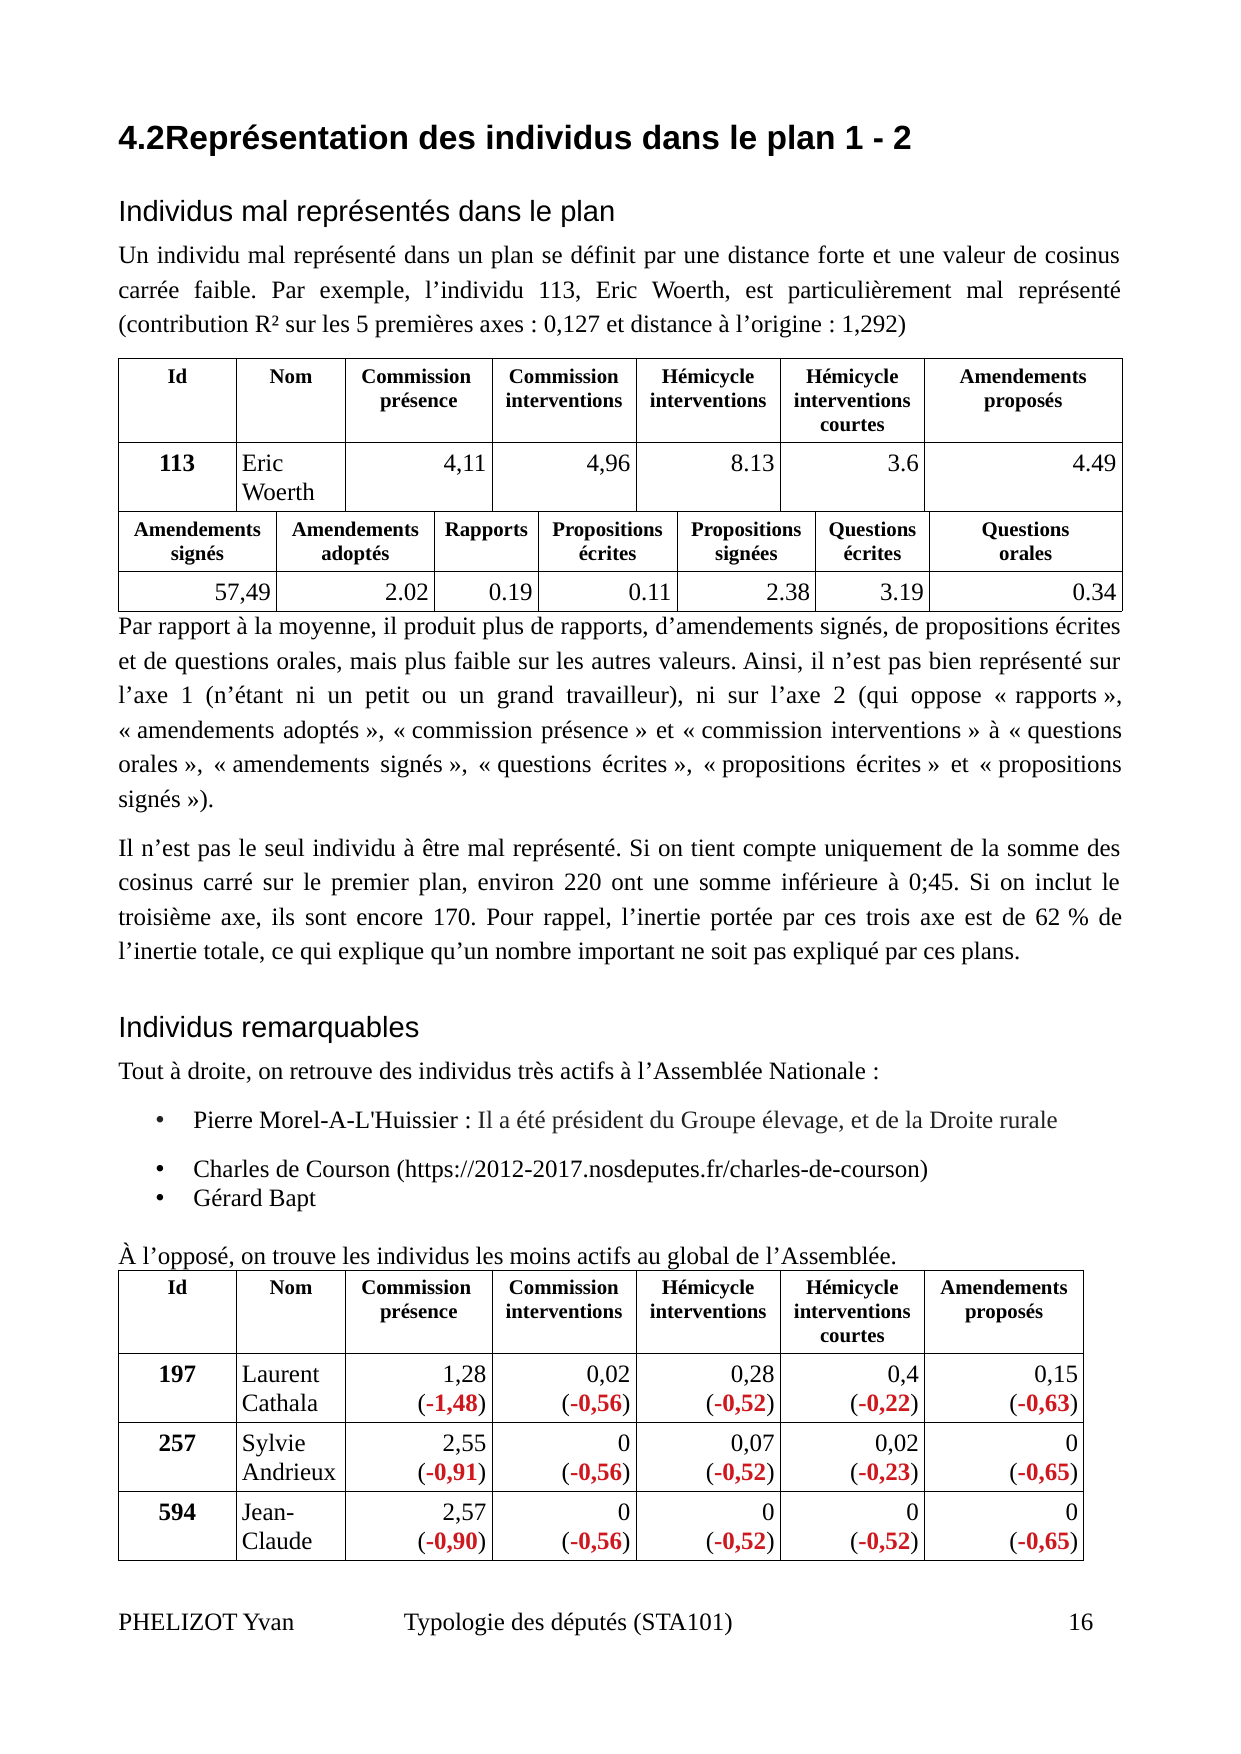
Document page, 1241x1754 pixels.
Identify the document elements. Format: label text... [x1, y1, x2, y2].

table_header Rapports [435, 512, 538, 571]
text À l’opposé, on trouve les individus les moins actifs au global de l’Assemblée. [118, 1241, 1122, 1269]
table_header Amendements adoptés [277, 512, 434, 571]
table_header Hémicycle interventions [637, 1271, 780, 1353]
table_header Questions écrites [816, 512, 929, 571]
table_cell 57,49 [119, 572, 276, 611]
list Charles de Courson (https://2012-2017.nosdeputes.fr/charles-de-courson) [156, 1154, 1122, 1183]
text Par rapport à la moyenne, il produit plus de rapports, d’amendements signés, de propositions écrites et de questions orales, mais plus faible sur les autres valeurs. Ainsi, il n’est pas bien représenté sur l’axe 1 (n’étant ni un petit ou un grand travailleur), ni sur l’axe 2 (qui oppose « rapports », « amendements adoptés », « commission présence » et « commission interventions » à « questions orales », « amendements signés », « questions écrites », « propositions écrites » et « propositions signés »). [118, 612, 1122, 812]
table_cell 2.38 [678, 572, 815, 611]
list Pierre Morel-A-L'Huissier : Il a été président du Groupe élevage, et de la Droite rurale [156, 1105, 1122, 1134]
table_header Commission interventions [493, 359, 636, 442]
table_cell 1,28 (-1,48) [346, 1354, 492, 1422]
table_cell 0 (-0,56) [493, 1423, 636, 1491]
table_cell 0,28 (-0,52) [637, 1354, 780, 1422]
table_cell 0 (-0,52) [637, 1492, 780, 1560]
table_cell Eric Woerth [237, 443, 345, 511]
table_cell 4,96 [493, 443, 636, 511]
text Un individu mal représenté dans un plan se définit par une distance forte et une valeur de cosinus carrée faible. Par exemple, l’individu 113, Eric Woerth, est particulièrement mal représenté (contribution R² sur les 5 premières axes : 0,127 et distance à l’origine : 1,292) [118, 240, 1122, 338]
table_cell 2,55 (-0,91) [346, 1423, 492, 1491]
table_cell 0.19 [435, 572, 538, 611]
table_cell 4,11 [346, 443, 492, 511]
table_header Hémicycle interventions courtes [781, 359, 924, 442]
table_header Amendements proposés [925, 359, 1122, 442]
table_header Id [119, 359, 236, 442]
table_cell 0 (-0,65) [925, 1423, 1083, 1491]
table_cell 0,4 (-0,22) [781, 1354, 924, 1422]
table_header Commission présence [346, 359, 492, 442]
table_cell 0,07 (-0,52) [637, 1423, 780, 1491]
table_cell Jean-Claude [237, 1492, 345, 1560]
table_cell 0.11 [539, 572, 677, 611]
table_cell 594 [119, 1492, 236, 1560]
table_header Nom [237, 359, 345, 442]
table_cell 197 [119, 1354, 236, 1422]
table_header Id [119, 1271, 236, 1353]
table_header Commission présence [346, 1271, 492, 1353]
table_cell 257 [119, 1423, 236, 1491]
table_header Hémicycle interventions courtes [781, 1271, 924, 1353]
table_cell 113 [119, 443, 236, 511]
table_header Commission interventions [493, 1271, 636, 1353]
list Gérard Bapt [156, 1183, 1122, 1212]
table_cell 0,02 (-0,23) [781, 1423, 924, 1491]
table_cell 8.13 [637, 443, 780, 511]
table_header Questions orales [930, 512, 1122, 571]
subtitle Individus mal représentés dans le plan [118, 194, 1122, 228]
text Tout à droite, on retrouve des individus très actifs à l’Assemblée Nationale : [118, 1056, 1122, 1085]
table_cell 0.34 [930, 572, 1122, 611]
table_cell 4.49 [925, 443, 1122, 511]
subtitle Individus remarquables [118, 1010, 1122, 1044]
table_header Amendements proposés [925, 1271, 1083, 1353]
table_cell 0,02 (-0,56) [493, 1354, 636, 1422]
subtitle Représentation des individus dans le plan 1 - 2 [118, 118, 1122, 157]
table_cell 0 (-0,65) [925, 1492, 1083, 1560]
table_cell 2.02 [277, 572, 434, 611]
text Il n’est pas le seul individu à être mal représenté. Si on tient compte uniquement de la somme des cosinus carré sur le premier plan, environ 220 ont une somme inférieure à 0;45. Si on inclut le troisième axe, ils sont encore 170. Pour rappel, l’inertie portée par ces trois axe est de 62 % de l’inertie totale, ce qui explique qu’un nombre important ne soit pas expliqué par ces plans. [118, 833, 1122, 965]
table_header Propositions écrites [539, 512, 677, 571]
table_header Nom [237, 1271, 345, 1353]
table_cell 2,57 (-0,90) [346, 1492, 492, 1560]
table_cell 3.6 [781, 443, 924, 511]
table_cell Sylvie Andrieux [237, 1423, 345, 1491]
table_header Propositions signées [678, 512, 815, 571]
table_cell 0,15 (-0,63) [925, 1354, 1083, 1422]
table_cell 0 (-0,56) [493, 1492, 636, 1560]
table_cell 3.19 [816, 572, 929, 611]
table_cell Laurent Cathala [237, 1354, 345, 1422]
table_header Hémicycle interventions [637, 359, 780, 442]
table_cell 0 (-0,52) [781, 1492, 924, 1560]
table_header Amendements signés [119, 512, 276, 571]
